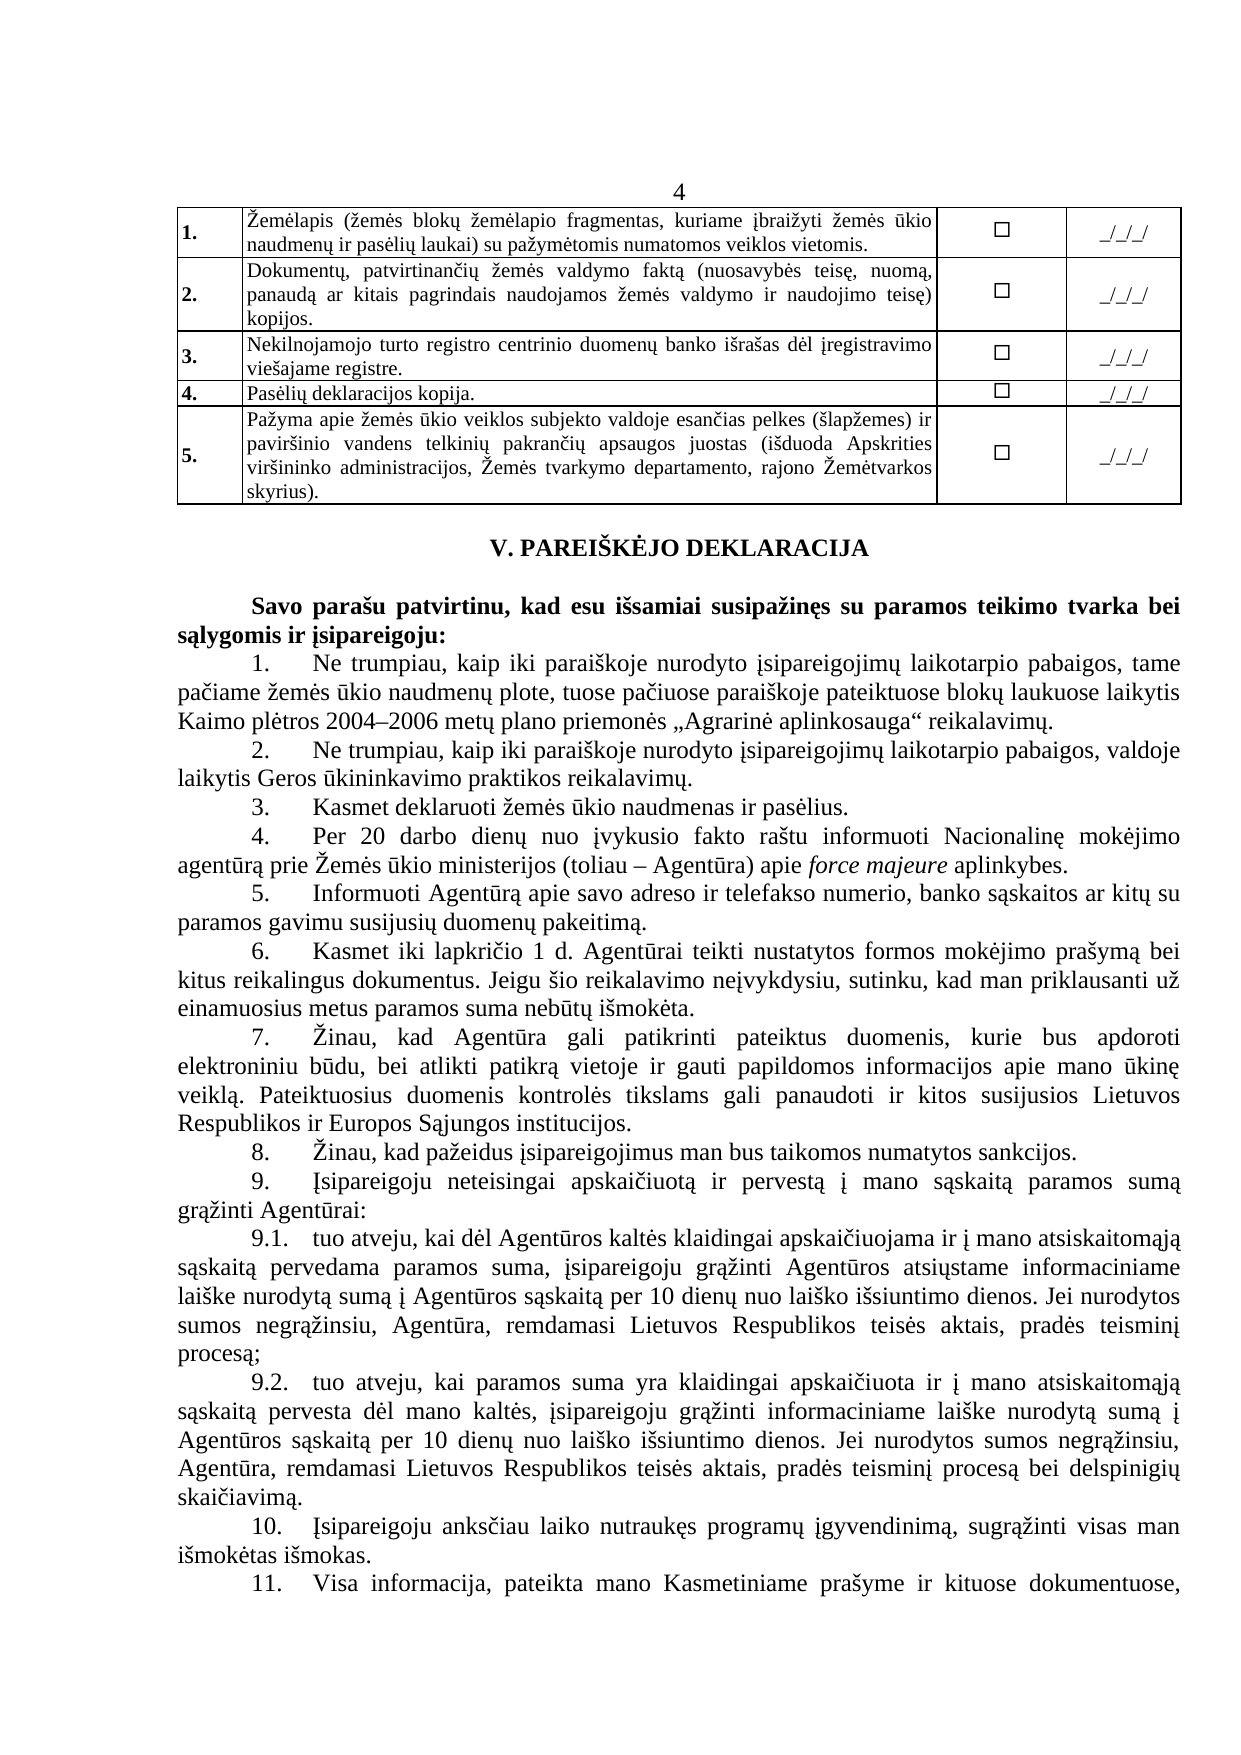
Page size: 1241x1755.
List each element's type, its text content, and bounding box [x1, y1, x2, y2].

text 10. Įsipareigoju anksčiau laiko nutraukęs programų įgyvendinimą, sugrąžinti visas man išmokėtas išmokas. [177, 1511, 1181, 1568]
text 5. Informuoti Agentūrą apie savo adreso ir telefakso numerio, banko sąskaitos ar kitų su paramos gavimu susijusių duomenų pakeitimą. [177, 878, 1181, 936]
table_cell 1. [178, 208, 242, 256]
table_cell _/_/_/ [1067, 407, 1180, 503]
text 6. Kasmet iki lapkričio 1 d. Agentūrai teikti nustatytos formos mokėjimo prašymą bei kitus reikalingus dokumentus. Jeigu šio reikalavimo neįvykdysiu, sutinku, kad man priklausanti už einamuosius metus paramos suma nebūtų išmokėta. [177, 936, 1181, 1022]
text 4. Per 20 darbo dienų nuo įvykusio fakto raštu informuoti Nacionalinę mokėjimo agentūrą prie Žemės ūkio ministerijos (toliau – Agentūra) apie force majeure aplinkybes. [177, 821, 1181, 878]
text 8. Žinau, kad pažeidus įsipareigojimus man bus taikomos numatytos sankcijos. [177, 1137, 1181, 1166]
text 2. Ne trumpiau, kaip iki paraiškoje nurodyto įsipareigojimų laikotarpio pabaigos, valdoje laikytis Geros ūkininkavimo praktikos reikalavimų. [177, 735, 1181, 792]
text 7. Žinau, kad Agentūra gali patikrinti pateiktus duomenis, kurie bus apdoroti elektroniniu būdu, bei atlikti patikrą vietoje ir gauti papildomos informacijos apie mano ūkinę veiklą. Pateiktuosius duomenis kontrolės tikslams gali panaudoti ir kitos susijusios Lietuvos Respublikos ir Europos Sąjungos institucijos. [177, 1022, 1181, 1137]
text 9.1. tuo atveju, kai dėl Agentūros kaltės klaidingai apskaičiuojama ir į mano atsiskaitomąją sąskaitą pervedama paramos suma, įsipareigoju grąžinti Agentūros atsiųstame informaciniame laiške nurodytą sumą į Agentūros sąskaitą per 10 dienų nuo laiško išsiuntimo dienos. Jei nurodytos sumos negrąžinsiu, Agentūra, remdamasi Lietuvos Respublikos teisės aktais, pradės teisminį procesą; [177, 1223, 1181, 1367]
table_cell 4. [238, 381, 242, 405]
text Savo parašu patvirtinu, kad esu išsamiai susipažinęs su paramos teikimo tvarka bei sąlygomis ir įsipareigoju: [177, 591, 1181, 648]
table_cell  [938, 381, 1066, 405]
table_cell  [938, 258, 1066, 330]
text 9.2. tuo atveju, kai paramos suma yra klaidingai apskaičiuota ir į mano atsiskaitomąją sąskaitą pervesta dėl mano kaltės, įsipareigoju grąžinti informaciniame laiške nurodytą sumą į Agentūros sąskaitą per 10 dienų nuo laiško išsiuntimo dienos. Jei nurodytos sumos negrąžinsiu, Agentūra, remdamasi Lietuvos Respublikos teisės aktais, pradės teisminį procesą bei delspinigių skaičiavimą. [177, 1367, 1181, 1511]
text 9. Įsipareigoju neteisingai apskaičiuotą ir pervestą į mano sąskaitą paramos sumą grąžinti Agentūrai: [177, 1166, 1181, 1223]
table_cell _/_/_/ [1067, 258, 1180, 330]
table_cell _/_/_/ [1067, 332, 1180, 380]
text 1. Ne trumpiau, kaip iki paraiškoje nurodyto įsipareigojimų laikotarpio pabaigos, tame pačiame žemės ūkio naudmenų plote, tuose pačiuose paraiškoje pateiktuose blokų laukuose laikytis Kaimo plėtros 2004–2006 metų plano priemonės „Agrarinė aplinkosauga“ reikalavimų. [177, 648, 1181, 735]
table_cell _/_/_/ [1067, 208, 1180, 256]
table_cell 2. [178, 258, 242, 330]
table_cell 5. [178, 407, 242, 503]
table_cell  [938, 332, 1066, 380]
text 11. Visa informacija, pateikta mano Kasmetiniame prašyme ir kituose dokumentuose, [177, 1568, 1181, 1597]
table_cell  [938, 208, 1066, 256]
table_cell  [938, 407, 1066, 503]
text 3. Kasmet deklaruoti žemės ūkio naudmenas ir pasėlius. [177, 792, 1181, 821]
table_cell 3. [178, 332, 242, 380]
table_cell _/_/_/ [1067, 381, 1180, 405]
text V. PAREIŠKĖJO DEKLARACIJA [177, 533, 1181, 562]
